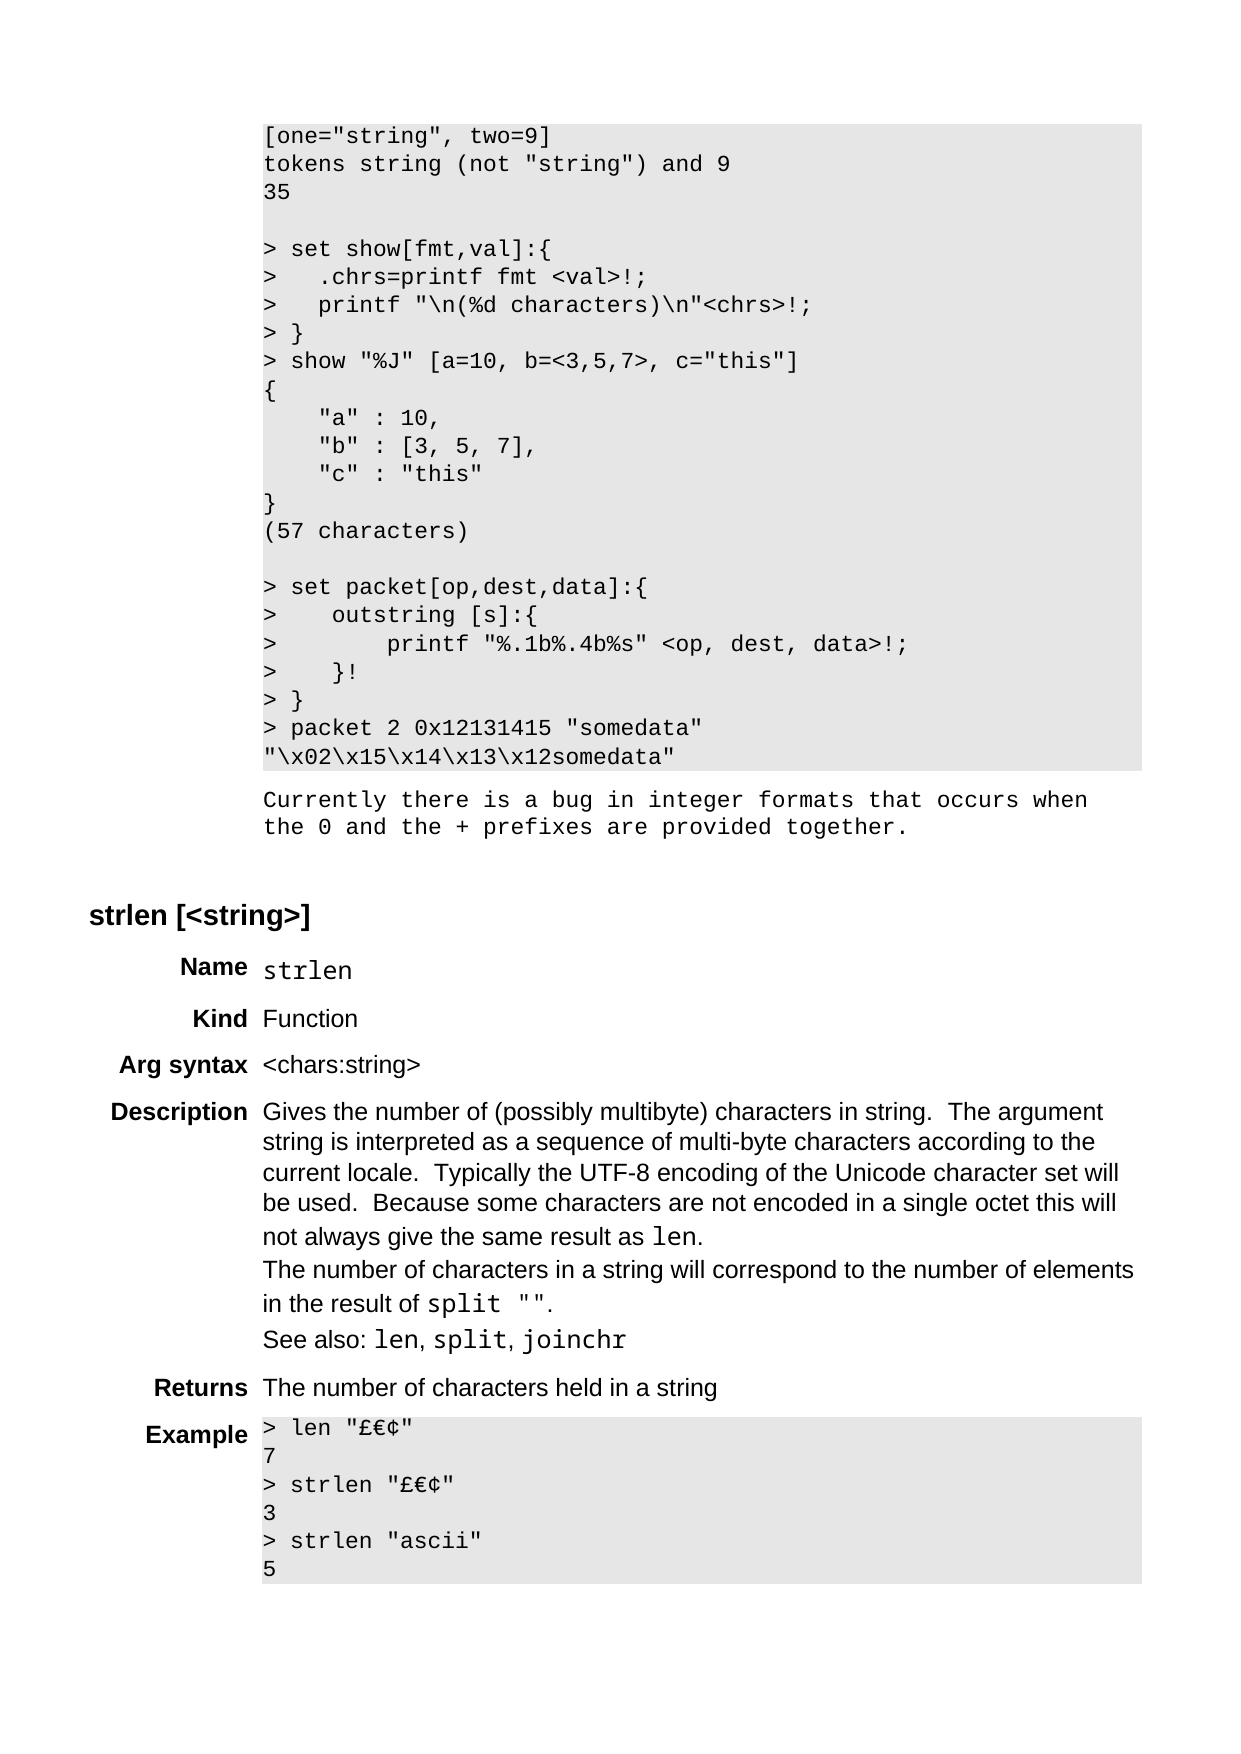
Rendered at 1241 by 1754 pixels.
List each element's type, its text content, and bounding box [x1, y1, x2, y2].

table_header strlen [260, 944, 1145, 995]
table_cell Returns [89, 1364, 259, 1411]
table_cell The number of characters held in a string [260, 1364, 1145, 1411]
table_cell [89, 118, 260, 850]
table_cell Example [89, 1411, 259, 1596]
table_cell [one="string", two=9] tokens string (not "string") and 9 35 > set show[fmt,val]:{ > .chrs=printf fmt <val>!; > printf "\n(%d characters)\n"<chrs>!; > } > show "%J" [a=10, b=<3,5,7>, c="this"] { "a" : 10, "b" : [3, 5, 7], "c" : "this" } (57 characters) > set packet[op,dest,data]:{ > outstring [s]:{ > printf "%.1b%.4b%s" <op, dest, data>!; > }! > } > packet 2 0x12131415 "somedata" "\x02\x15\x14\x13\x12somedata" Currently there is a bug in integer formats that occurs when the 0 and the + prefixes are provided together. [260, 118, 1145, 850]
table_cell > len "£€¢" 7 > strlen "£€¢" 3 > strlen "ascii" 5 [260, 1411, 1145, 1596]
table_cell Description [89, 1088, 259, 1364]
table_cell Arg syntax [89, 1042, 259, 1088]
subtitle strlen [<string>] [88, 897, 1145, 931]
table_cell Gives the number of (possibly multibyte) characters in string. The argument string is interpreted as a sequence of multi-byte characters according to the current locale. Typically the UTF-8 encoding of the Unicode character set will be used. Because some characters are not encoded in a single octet this will not always give the same result as len. The number of characters in a string will correspond to the number of elements in the result of split "". See also: len, split, joinchr [260, 1088, 1145, 1364]
table_cell Kind [89, 995, 259, 1042]
table_cell <chars:string> [260, 1042, 1145, 1088]
table_cell Function [260, 995, 1145, 1042]
table_header Name [89, 944, 259, 995]
